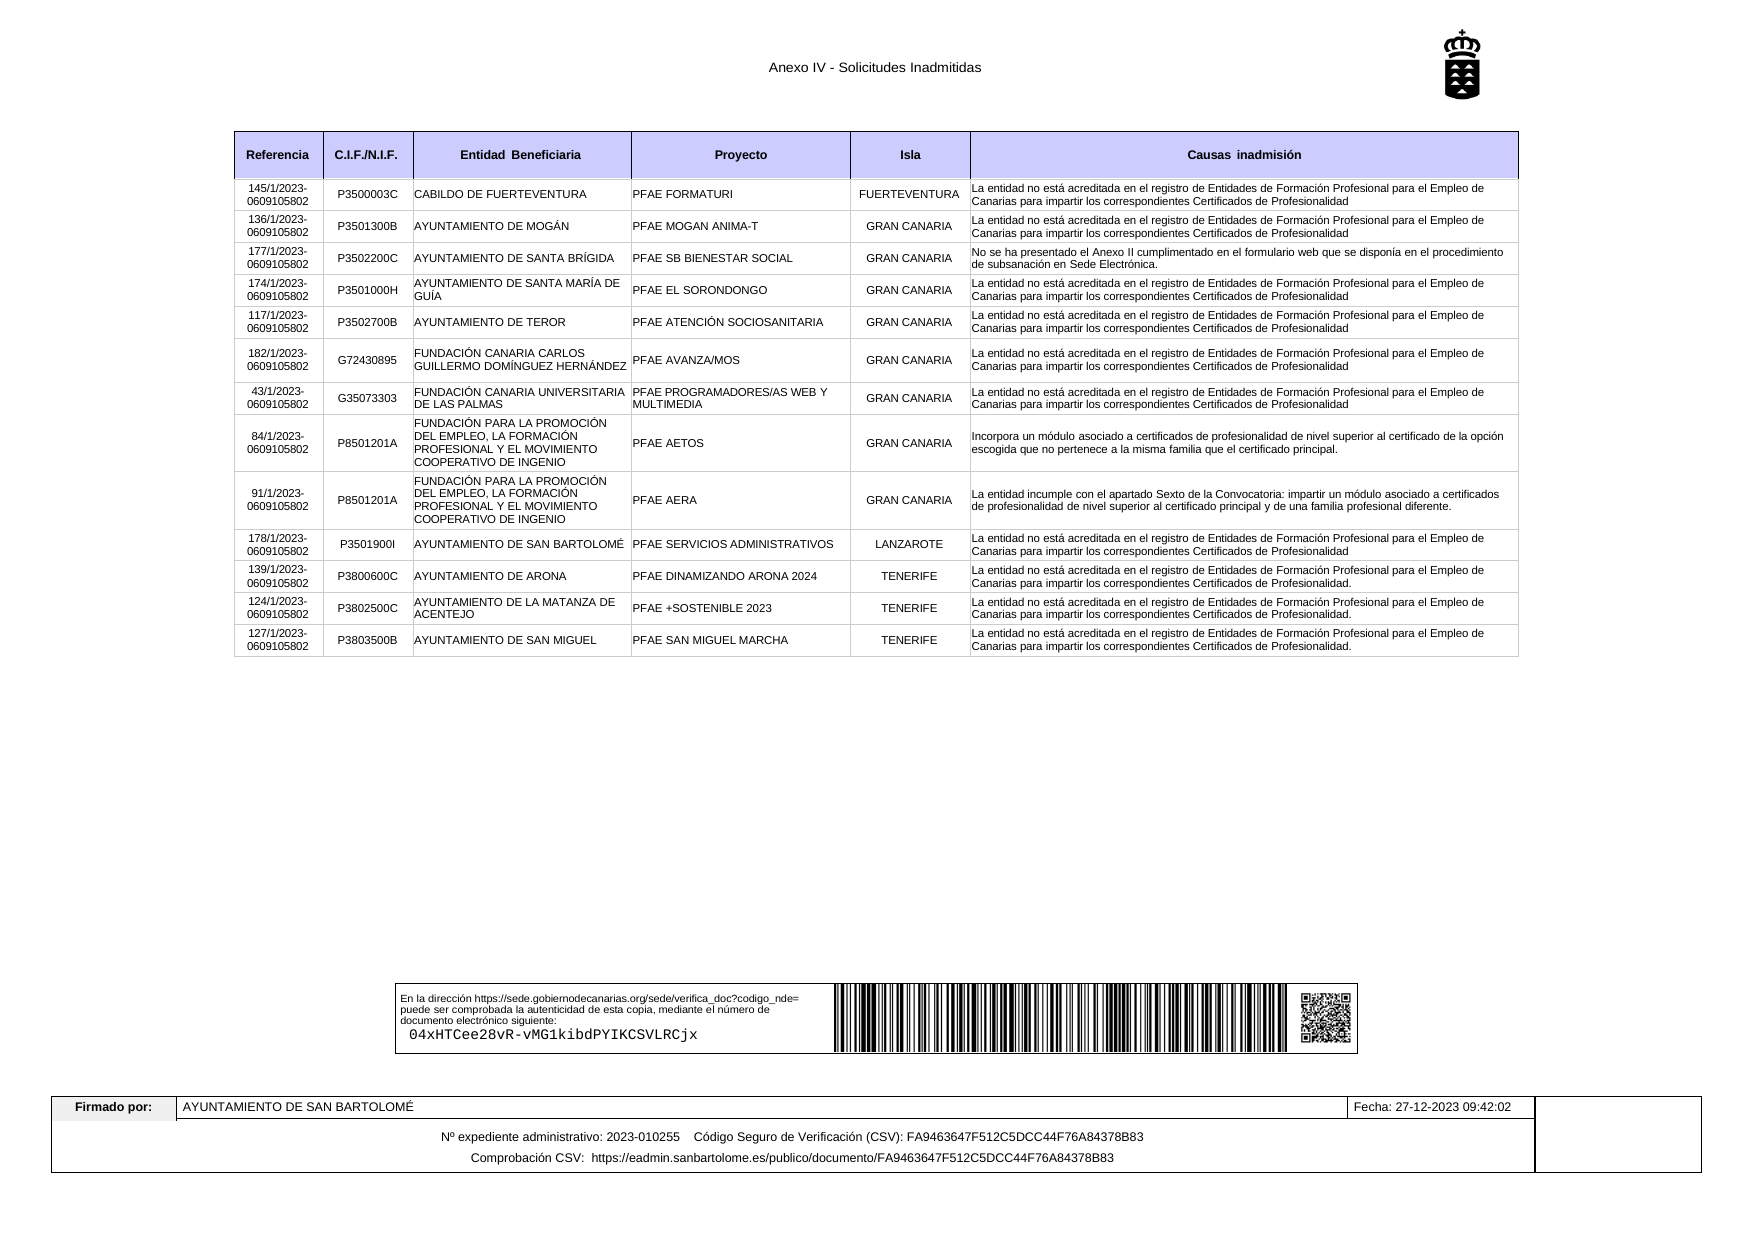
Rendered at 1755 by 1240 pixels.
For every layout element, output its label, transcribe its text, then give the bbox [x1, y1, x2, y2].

table_header AYUNTAMIENTO DE SAN BARTOLOMÉ [177, 1097, 1347, 1118]
table_cell PFAE +SOSTENIBLE 2023 [632, 593, 850, 624]
table_cell 84/1/2023- 0609105802 [235, 415, 323, 471]
table_cell 145/1/2023- 0609105802 [235, 180, 323, 210]
table_cell PFAE SERVICIOS ADMINISTRATIVOS [632, 530, 850, 560]
table_cell 43/1/2023- 0609105802 [235, 383, 323, 414]
table_header Causas inadmisión [971, 132, 1518, 178]
table_cell 174/1/2023- 0609105802 [235, 275, 323, 306]
table_cell P3501000H [324, 275, 413, 306]
table_cell 177/1/2023- 0609105802 [235, 243, 323, 274]
table_cell FUNDACIÓN PARA LA PROMOCIÓN DEL EMPLEO, LA FORMACIÓN PROFESIONAL Y EL MOVIMIENTO COOPERATIVO DE INGENIO [414, 415, 631, 471]
table_cell La entidad no está acreditada en el registro de Entidades de Formación Profesional para el Empleo de Canarias para impartir los correspondientes Certificados de Profesionalidad [971, 211, 1518, 242]
table_cell AYUNTAMIENTO DE ARONA [414, 561, 631, 592]
table_cell P3502200C [324, 243, 413, 274]
table_cell PFAE AVANZA/MOS [632, 339, 850, 382]
table_cell P8501201A [324, 415, 413, 471]
table_cell P3803500B [324, 625, 413, 656]
table_cell La entidad no está acreditada en el registro de Entidades de Formación Profesional para el Empleo de Canarias para impartir los correspondientes Certificados de Profesionalidad [971, 339, 1518, 382]
table_cell AYUNTAMIENTO DE TEROR [414, 307, 631, 337]
table_cell 117/1/2023- 0609105802 [235, 307, 323, 337]
table_cell GRAN CANARIA [851, 243, 970, 274]
table_cell PFAE AERA [632, 472, 850, 528]
table_cell PFAE MOGAN ANIMA-T [632, 211, 850, 242]
table_cell FUNDACIÓN CANARIA CARLOS GUILLERMO DOMÍNGUEZ HERNÁNDEZ [414, 339, 631, 382]
table_header [1536, 1097, 1701, 1172]
table_cell GRAN CANARIA [851, 339, 970, 382]
table_cell AYUNTAMIENTO DE SAN MIGUEL [414, 625, 631, 656]
table_cell PFAE FORMATURI [632, 180, 850, 210]
table_cell P3800600C [324, 561, 413, 592]
table_header Firmado por: [52, 1097, 176, 1118]
table_cell 139/1/2023- 0609105802 [235, 561, 323, 592]
table_header C.I.F./N.I.F. [324, 132, 413, 178]
table_cell AYUNTAMIENTO DE SAN BARTOLOMÉ [414, 530, 631, 560]
table_cell LANZAROTE [851, 530, 970, 560]
table_cell No se ha presentado el Anexo II cumplimentado en el formulario web que se disponía en el procedimiento de subsanación en Sede Electrónica. [971, 243, 1518, 274]
table_cell GRAN CANARIA [851, 211, 970, 242]
table_cell P3500003C [324, 180, 413, 210]
table_cell P3502700B [324, 307, 413, 337]
table_cell 178/1/2023- 0609105802 [235, 530, 323, 560]
table_cell GRAN CANARIA [851, 472, 970, 528]
table_cell Incorpora un módulo asociado a certificados de profesionalidad de nivel superior al certificado de la opción escogida que no pertenece a la misma familia que el certificado principal. [971, 415, 1518, 471]
table_cell GRAN CANARIA [851, 415, 970, 471]
table_cell GRAN CANARIA [851, 275, 970, 306]
table_header Fecha: 27-12-2023 09:42:02 [1348, 1097, 1534, 1118]
table_cell Nº expediente administrativo: 2023-010255 Código Seguro de Verificación (CSV): FA9463647F512C5DCC44F76A84378B83 Comprobación CSV: https://eadmin.sanbartolome.es/publico/documento/FA9463647F512C5DCC44F76A84378B83 [52, 1119, 1534, 1172]
table_cell PFAE ATENCIÓN SOCIOSANITARIA [632, 307, 850, 337]
table_cell La entidad no está acreditada en el registro de Entidades de Formación Profesional para el Empleo de Canarias para impartir los correspondientes Certificados de Profesionalidad [971, 383, 1518, 414]
table_cell AYUNTAMIENTO DE MOGÁN [414, 211, 631, 242]
table_cell FUERTEVENTURA [851, 180, 970, 210]
table_cell La entidad incumple con el apartado Sexto de la Convocatoria: impartir un módulo asociado a certificados de profesionalidad de nivel superior al certificado principal y de una familia profesional diferente. [971, 472, 1518, 528]
table_cell TENERIFE [851, 593, 970, 624]
table_cell PFAE PROGRAMADORES/AS WEB Y MULTIMEDIA [632, 383, 850, 414]
table_cell P3501900I [324, 530, 413, 560]
table_cell P3501300B [324, 211, 413, 242]
table_cell La entidad no está acreditada en el registro de Entidades de Formación Profesional para el Empleo de Canarias para impartir los correspondientes Certificados de Profesionalidad. [971, 593, 1518, 624]
table_cell La entidad no está acreditada en el registro de Entidades de Formación Profesional para el Empleo de Canarias para impartir los correspondientes Certificados de Profesionalidad [971, 275, 1518, 306]
table_cell TENERIFE [851, 561, 970, 592]
table_header Referencia [235, 132, 323, 178]
table_cell CABILDO DE FUERTEVENTURA [414, 180, 631, 210]
table_cell GRAN CANARIA [851, 307, 970, 337]
table_cell La entidad no está acreditada en el registro de Entidades de Formación Profesional para el Empleo de Canarias para impartir los correspondientes Certificados de Profesionalidad [971, 180, 1518, 210]
table_cell 136/1/2023- 0609105802 [235, 211, 323, 242]
table_cell La entidad no está acreditada en el registro de Entidades de Formación Profesional para el Empleo de Canarias para impartir los correspondientes Certificados de Profesionalidad. [971, 625, 1518, 656]
table_header Entidad Beneficiaria [414, 132, 631, 178]
table_cell GRAN CANARIA [851, 383, 970, 414]
table_cell La entidad no está acreditada en el registro de Entidades de Formación Profesional para el Empleo de Canarias para impartir los correspondientes Certificados de Profesionalidad. [971, 561, 1518, 592]
table_cell 91/1/2023- 0609105802 [235, 472, 323, 528]
table_header Proyecto [632, 132, 850, 178]
table_cell P3802500C [324, 593, 413, 624]
table_cell PFAE SB BIENESTAR SOCIAL [632, 243, 850, 274]
table_cell G35073303 [324, 383, 413, 414]
table_cell FUNDACIÓN PARA LA PROMOCIÓN DEL EMPLEO, LA FORMACIÓN PROFESIONAL Y EL MOVIMIENTO COOPERATIVO DE INGENIO [414, 472, 631, 528]
table_cell G72430895 [324, 339, 413, 382]
table_cell AYUNTAMIENTO DE SANTA BRÍGIDA [414, 243, 631, 274]
table_cell TENERIFE [851, 625, 970, 656]
table_cell P8501201A [324, 472, 413, 528]
table_cell 182/1/2023- 0609105802 [235, 339, 323, 382]
table_cell 127/1/2023- 0609105802 [235, 625, 323, 656]
table_cell PFAE AETOS [632, 415, 850, 471]
table_cell PFAE SAN MIGUEL MARCHA [632, 625, 850, 656]
table_cell 124/1/2023- 0609105802 [235, 593, 323, 624]
table_header Isla [851, 132, 970, 178]
table_cell La entidad no está acreditada en el registro de Entidades de Formación Profesional para el Empleo de Canarias para impartir los correspondientes Certificados de Profesionalidad [971, 530, 1518, 560]
table_cell AYUNTAMIENTO DE SANTA MARÍA DE GUÍA [414, 275, 631, 306]
table_cell AYUNTAMIENTO DE LA MATANZA DE ACENTEJO [414, 593, 631, 624]
table_cell La entidad no está acreditada en el registro de Entidades de Formación Profesional para el Empleo de Canarias para impartir los correspondientes Certificados de Profesionalidad [971, 307, 1518, 337]
table_cell FUNDACIÓN CANARIA UNIVERSITARIA DE LAS PALMAS [414, 383, 631, 414]
table_cell PFAE EL SORONDONGO [632, 275, 850, 306]
table_cell PFAE DINAMIZANDO ARONA 2024 [632, 561, 850, 592]
